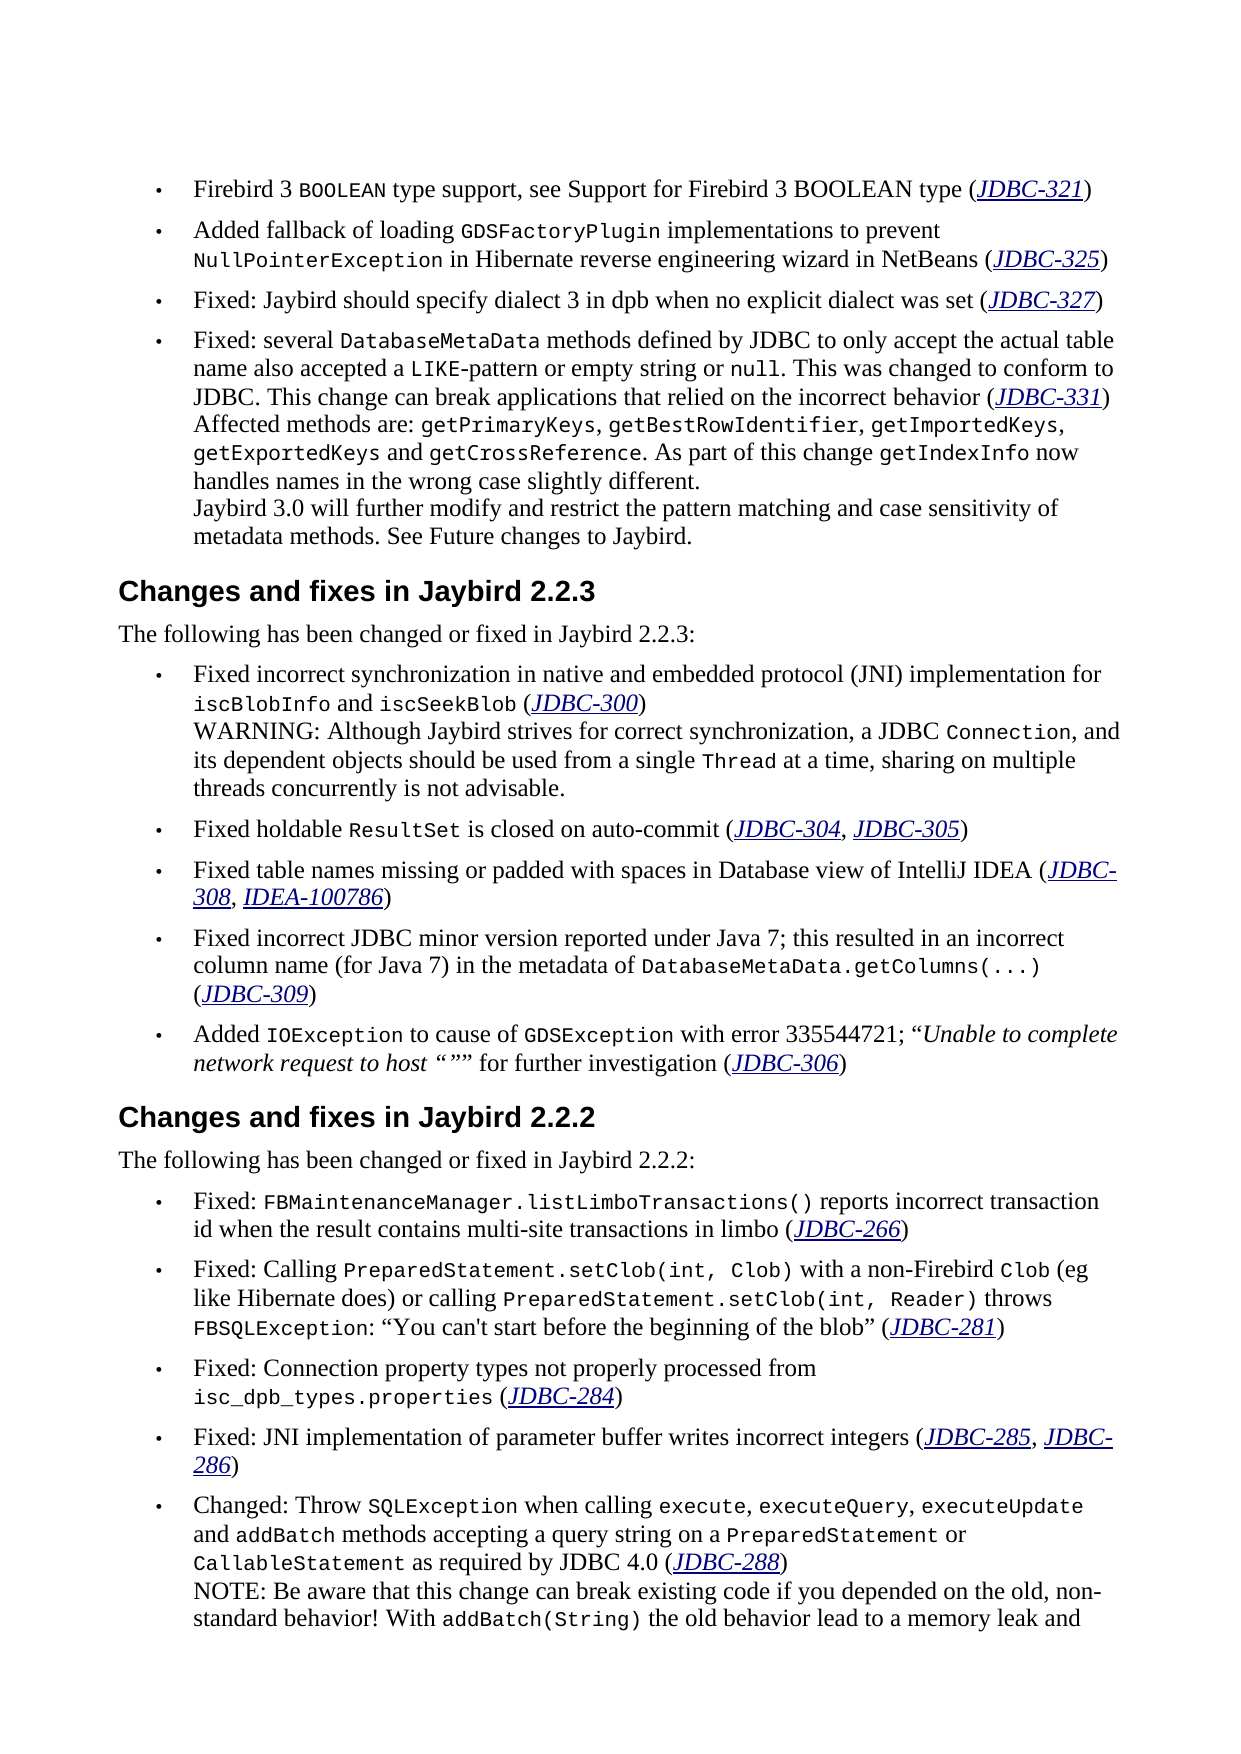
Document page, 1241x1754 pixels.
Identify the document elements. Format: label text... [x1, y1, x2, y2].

subtitle Changes and fixes in Jaybird 2.2.2 [118, 1101, 1122, 1134]
subtitle Changes and fixes in Jaybird 2.2.3 [118, 575, 1122, 608]
list Fixed: FBMaintenanceManager.listLimboTransactions() reports incorrect transaction id when the result contains multi-site transactions in limbo (JDBC-266) [156, 1187, 1122, 1243]
list Fixed holdable ResultSet is closed on auto-commit (JDBC-304, JDBC-305) [156, 815, 1122, 843]
list Fixed: Jaybird should specify dialect 3 in dpb when no explicit dialect was set (JDBC-327) [156, 286, 1122, 314]
text The following has been changed or fixed in Jaybird 2.2.2: [118, 1147, 1122, 1174]
list Fixed table names missing or padded with spaces in Database view of IntelliJ IDEA (JDBC-308, IDEA-100786) [156, 856, 1122, 911]
list Added IOException to cause of GDSException with error 335544721; “Unable to complete network request to host “”” for further investigation (JDBC-306) [156, 1020, 1122, 1076]
list Fixed: JNI implementation of parameter buffer writes incorrect integers (JDBC-285, JDBC-286) [156, 1423, 1122, 1479]
list Fixed: Calling PreparedStatement.setClob(int, Clob) with a non-Firebird Clob (eg like Hibernate does) or calling PreparedStatement.setClob(int, Reader) throws FBSQLException: “You can't start before the beginning of the blob” (JDBC-281) [156, 1256, 1122, 1341]
list Firebird 3 BOOLEAN type support, see Support for Firebird 3 BOOLEAN type (JDBC-321) [156, 175, 1122, 204]
list Changed: Throw SQLException when calling execute, executeQuery, executeUpdate and addBatch methods accepting a query string on a PreparedStatement or CallableStatement as required by JDBC 4.0 (JDBC-288) NOTE: Be aware that this change can break existing code if you depended on the old, non-standard behavior! With addBatch(String) the old behavior lead to a memory leak and [156, 1491, 1122, 1633]
list Added fallback of loading GDSFactoryPlugin implementations to prevent NullPointerException in Hibernate reverse engineering wizard in NetBeans (JDBC-325) [156, 216, 1122, 273]
list Fixed: Connection property types not properly processed from isc_dpb_types.properties (JDBC-284) [156, 1354, 1122, 1411]
text The following has been changed or fixed in Jaybird 2.2.3: [118, 620, 1122, 648]
list Fixed incorrect synchronization in native and embedded protocol (JNI) implementation for iscBlobInfo and iscSeekBlob (JDBC-300) WARNING: Although Jaybird strives for correct synchronization, a JDBC Connection, and its dependent objects should be used from a single Thread at a time, sharing on multiple threads concurrently is not advisable. [156, 660, 1122, 802]
list Fixed: several DatabaseMetaData methods defined by JDBC to only accept the actual table name also accepted a LIKE-pattern or empty string or null. This was changed to conform to JDBC. This change can break applications that relied on the incorrect behavior (JDBC-331) Affected methods are: getPrimaryKeys, getBestRowIdentifier, getImportedKeys, getExportedKeys and getCrossReference. As part of this change getIndexInfo now handles names in the wrong case slightly different. Jaybird 3.0 will further modify and restrict the pattern matching and case sensitivity of metadata methods. See Future changes to Jaybird. [156, 326, 1122, 550]
list Fixed incorrect JDBC minor version reported under Java 7; this resulted in an incorrect column name (for Java 7) in the metadata of DatabaseMetaData.getColumns(...) (JDBC-309) [156, 924, 1122, 1008]
